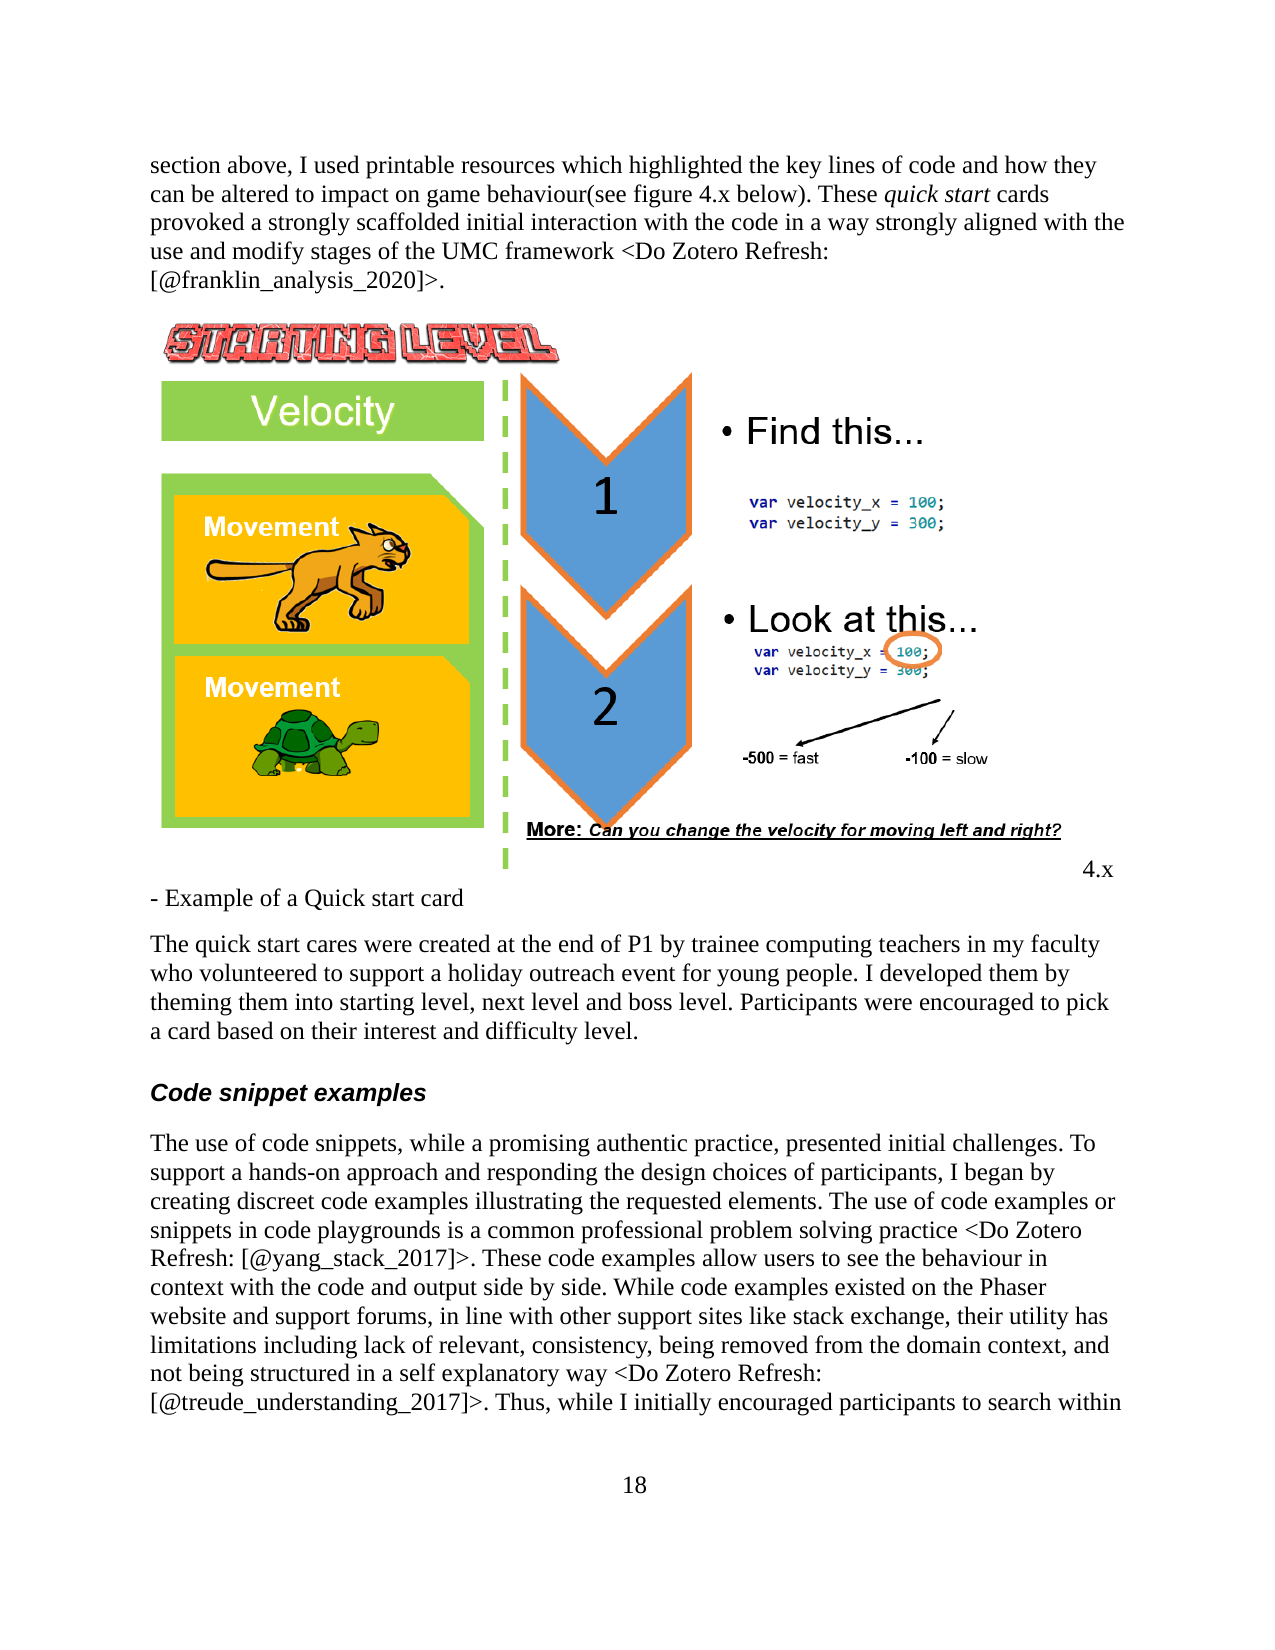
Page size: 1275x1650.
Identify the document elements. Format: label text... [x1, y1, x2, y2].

text section above, I used printable resources which highlighted the key lines of code and how they can be altered to impact on game behaviour(see figure 4.x below). These quick start cards provoked a strongly scaffolded initial interaction with the code in a way strongly aligned with the use and modify stages of the UMC framework <Do Zotero Refresh: [@franklin_analysis_2020]>. [150, 150, 1125, 294]
text 4.x - Example of a Quick start card [150, 878, 1125, 912]
text The use of code snippets, while a promising authentic practice, presented initial challenges. To support a hands-on approach and responding the design choices of participants, I began by creating discreet code examples illustrating the requested elements. The use of code examples or snippets in code playgrounds is a common professional problem solving practice <Do Zotero Refresh: [@yang_stack_2017]>. These code examples allow users to see the behaviour in context with the code and output side by side. While code examples existed on the Phaser website and support forums, in line with other support sites like stack exchange, their utility has limitations including lack of relevant, consistency, being removed from the domain context, and not being structured in a self explanatory way <Do Zotero Refresh: [@treude_understanding_2017]>. Thus, while I initially encouraged participants to search within [150, 1128, 1125, 1416]
subtitle Code snippet examples [150, 1078, 1125, 1107]
text The quick start cares were created at the end of P1 by trainee computing teachers in my faculty who volunteered to support a holiday outreach event for young people. I developed them by theming them into starting level, next level and boss level. Participants were encouraged to pick a card based on their interest and difficulty level. [150, 929, 1125, 1044]
picture [150, 311, 1077, 878]
